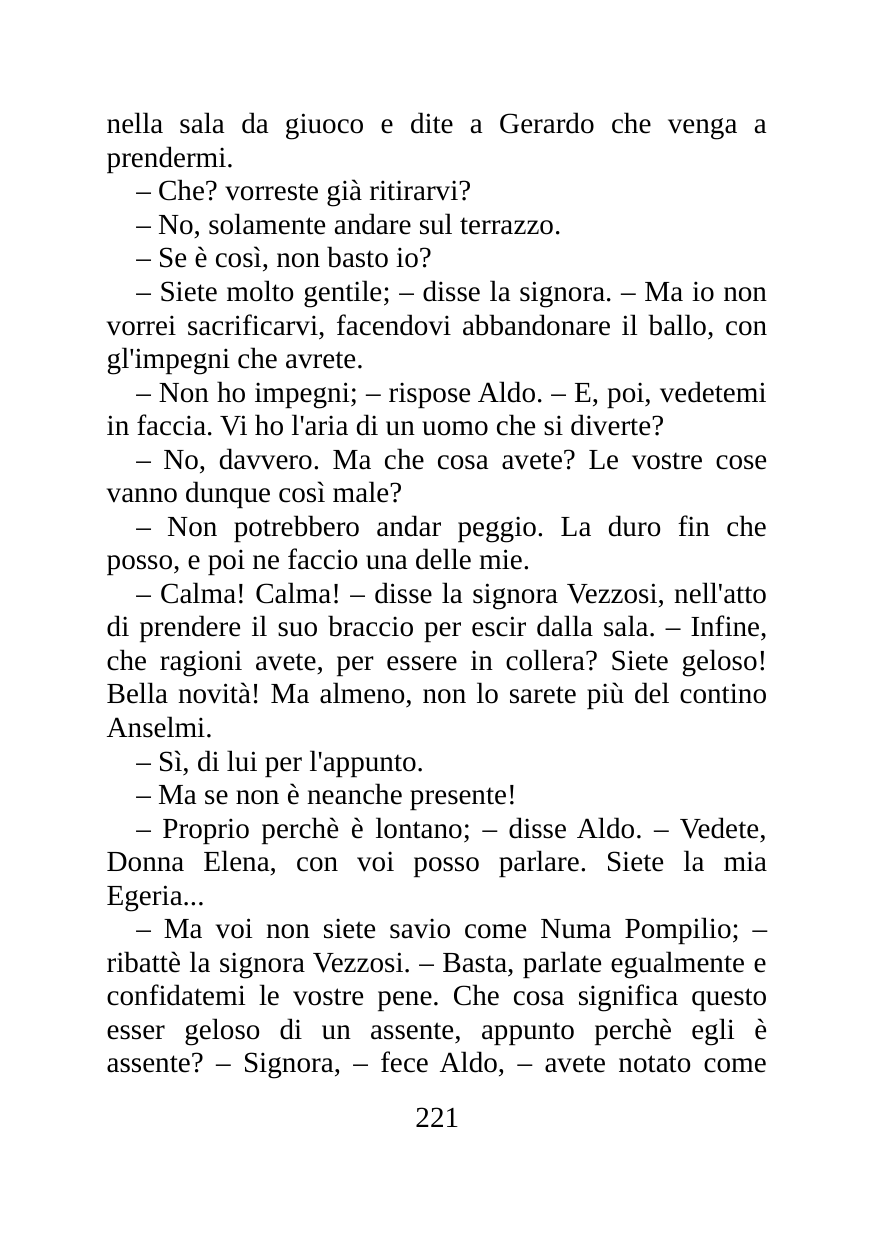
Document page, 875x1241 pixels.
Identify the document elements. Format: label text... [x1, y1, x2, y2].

text ‒ No, solamente andare sul terrazzo. [106, 207, 768, 241]
text ‒ No, davvero. Ma che cosa avete? Le vostre cose vanno dunque così male? [106, 442, 768, 509]
text ‒ Siete molto gentile; ‒ disse la signora. ‒ Ma io non vorrei sacrificarvi, facendovi abbandonare il ballo, con gl'impegni che avrete. [106, 274, 768, 375]
text ‒ Ma se non è neanche presente! [106, 777, 768, 811]
text ‒ Se è così, non basto io? [106, 241, 768, 274]
text ‒ Non ho impegni; ‒ rispose Aldo. ‒ E, poi, vedetemi in faccia. Vi ho l'aria di un uomo che si diverte? [106, 375, 768, 442]
text ‒ Ma voi non siete savio come Numa Pompilio; ‒ ribattè la signora Vezzosi. ‒ Basta, parlate egualmente e confidatemi le vostre pene. Che cosa significa questo esser geloso di un assente, appunto perchè egli è assente? ‒ Signora, ‒ fece Aldo, ‒ avete notato come [106, 911, 768, 1079]
text ‒ Non potrebbero andar peggio. La duro fin che posso, e poi ne faccio una delle mie. [106, 509, 768, 576]
text ‒ Che? vorreste già ritirarvi? [106, 173, 768, 207]
text ‒ Calma! Calma! ‒ disse la signora Vezzosi, nell'atto di prendere il suo braccio per escir dalla sala. ‒ Infine, che ragioni avete, per essere in collera? Siete geloso! Bella novità! Ma almeno, non lo sarete più del contino Anselmi. [106, 576, 768, 744]
text ‒ Sì, di lui per l'appunto. [106, 744, 768, 777]
text nella sala da giuoco e dite a Gerardo che venga a prendermi. [106, 106, 768, 173]
text ‒ Proprio perchè è lontano; ‒ disse Aldo. ‒ Vedete, Donna Elena, con voi posso parlare. Siete la mia Egeria... [106, 811, 768, 911]
